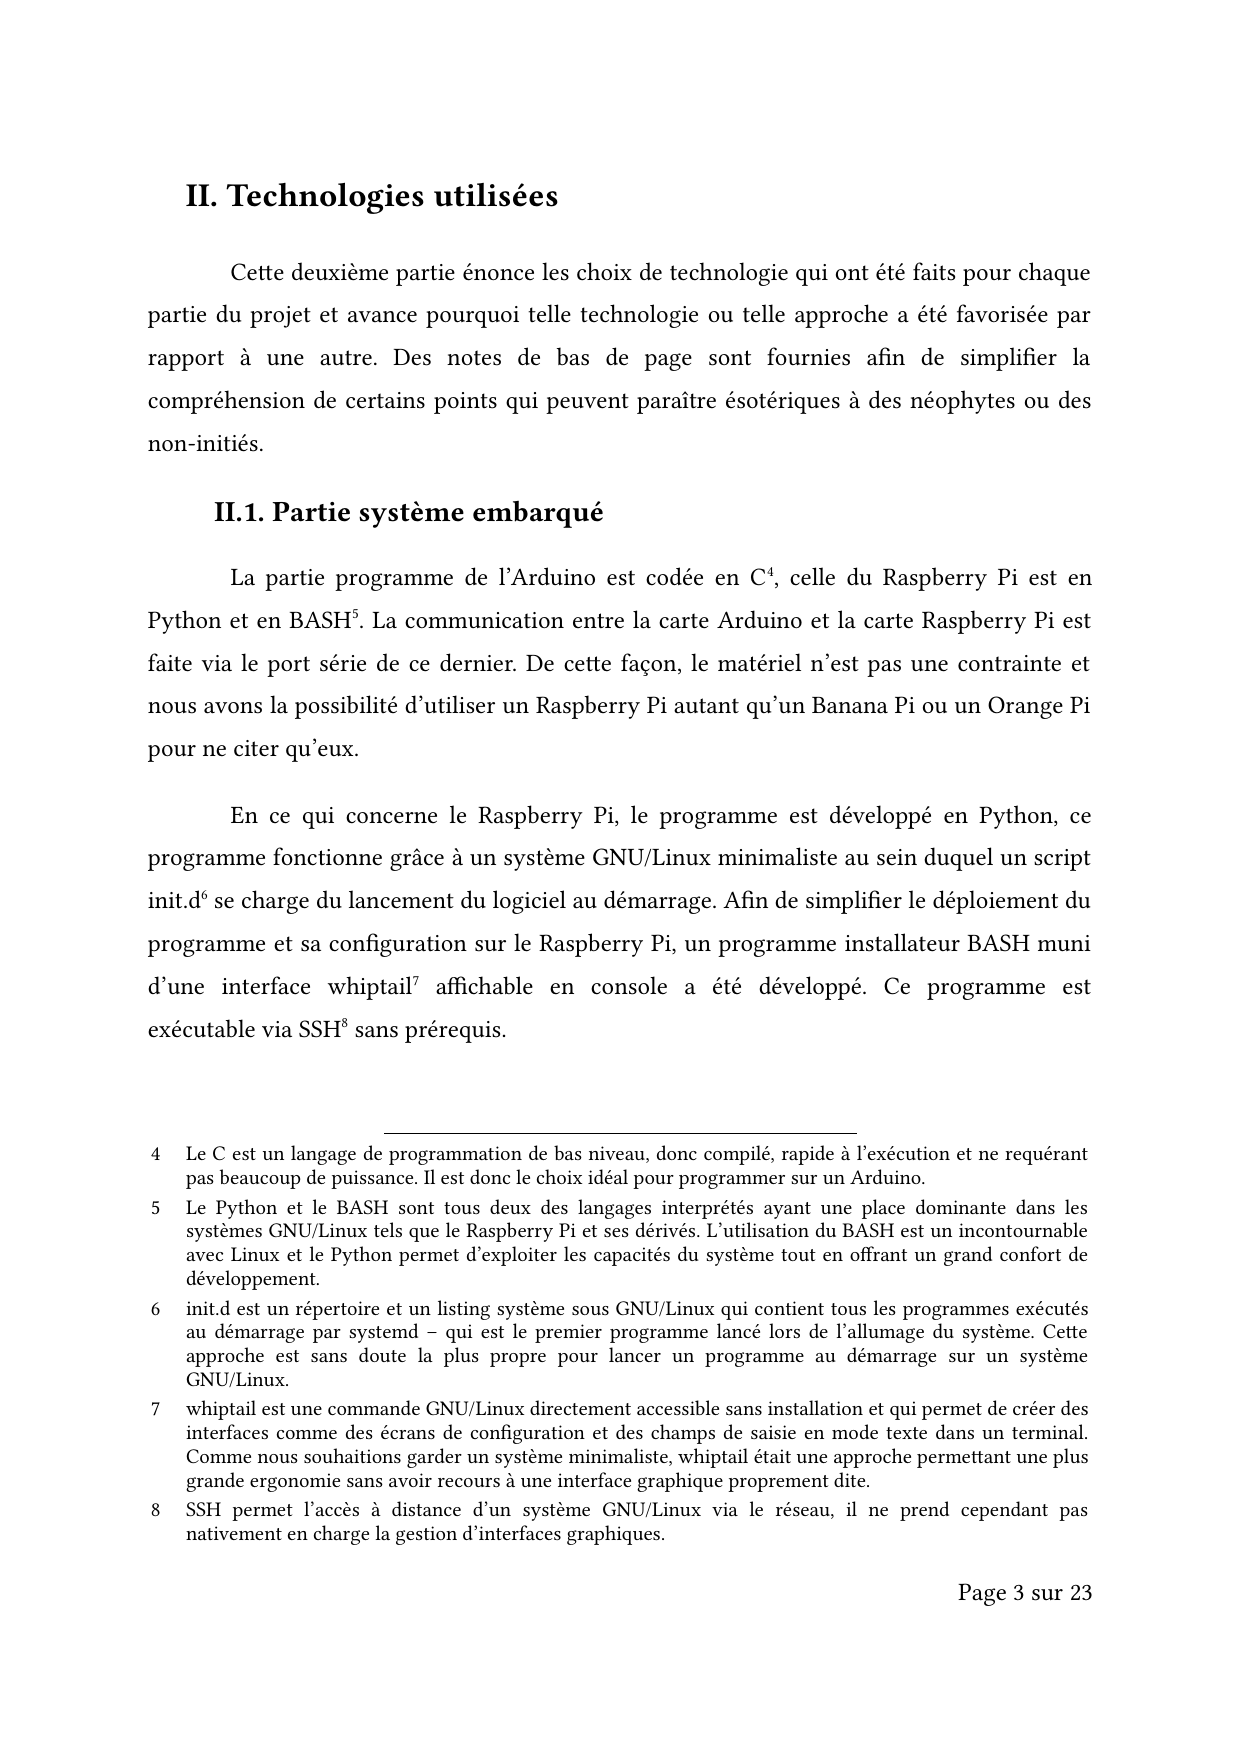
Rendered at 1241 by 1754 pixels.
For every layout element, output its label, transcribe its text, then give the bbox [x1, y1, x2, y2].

text Cette deuxième partie énonce les choix de technologie qui ont été faits pour chaque partie du projet et avance pourquoi telle technologie ou telle approche a été favorisée par rapport à une autre. Des notes de bas de page sont fournies afin de simplifier la compréhension de certains points qui peuvent paraître ésotériques à des néophytes ou des non-initiés. [148, 258, 1093, 457]
subtitle Partie système embarqué [148, 495, 1093, 529]
text En ce qui concerne le Raspberry Pi, le programme est développé en Python, ce programme fonctionne grâce à un système GNU/Linux minimaliste au sein duquel un script init.d se charge du lancement du logiciel au démarrage. Afin de simplifier le déploiement du programme et sa configuration sur le Raspberry Pi, un programme installateur BASH muni d’une interface whiptail affichable en console a été développé. Ce programme est exécutable via SSH sans prérequis. [148, 801, 1093, 1043]
text Le C est un langage de programmation de bas niveau, donc compilé, rapide à l’exécution et ne requérant pas beaucoup de puissance. Il est donc le choix idéal pour programmer sur un Arduino. [148, 1139, 1093, 1192]
text whiptail est une commande GNU/Linux directement accessible sans installation et qui permet de créer des interfaces comme des écrans de configuration et des champs de saisie en mode texte dans un terminal. Comme nous souhaitions garder un système minimaliste, whiptail était une approche permettant une plus grande ergonomie sans avoir recours à une interface graphique proprement dite. [148, 1394, 1093, 1495]
text init.d est un répertoire et un listing système sous GNU/Linux qui contient tous les programmes exécutés au démarrage par systemd – qui est le premier programme lancé lors de l’allumage du système. Cette approche est sans doute la plus propre pour lancer un programme au démarrage sur un système GNU/Linux. [148, 1293, 1093, 1394]
text La partie programme de l’Arduino est codée en C, celle du Raspberry Pi est en Python et en BASH. La communication entre la carte Arduino et la carte Raspberry Pi est faite via le port série de ce dernier. De cette façon, le matériel n’est pas une contrainte et nous avons la possibilité d’utiliser un Raspberry Pi autant qu’un Banana Pi ou un Orange Pi pour ne citer qu’eux. [148, 563, 1093, 763]
subtitle Technologies utilisées [177, 177, 1093, 215]
text SSH permet l’accès à distance d’un système GNU/Linux via le réseau, il ne prend cependant pas nativement en charge la gestion d’interfaces graphiques. [148, 1495, 1093, 1548]
text Le Python et le BASH sont tous deux des langages interprétés ayant une place dominante dans les systèmes GNU/Linux tels que le Raspberry Pi et ses dérivés. L’utilisation du BASH est un incontournable avec Linux et le Python permet d’exploiter les capacités du système tout en offrant un grand confort de développement. [148, 1192, 1093, 1293]
